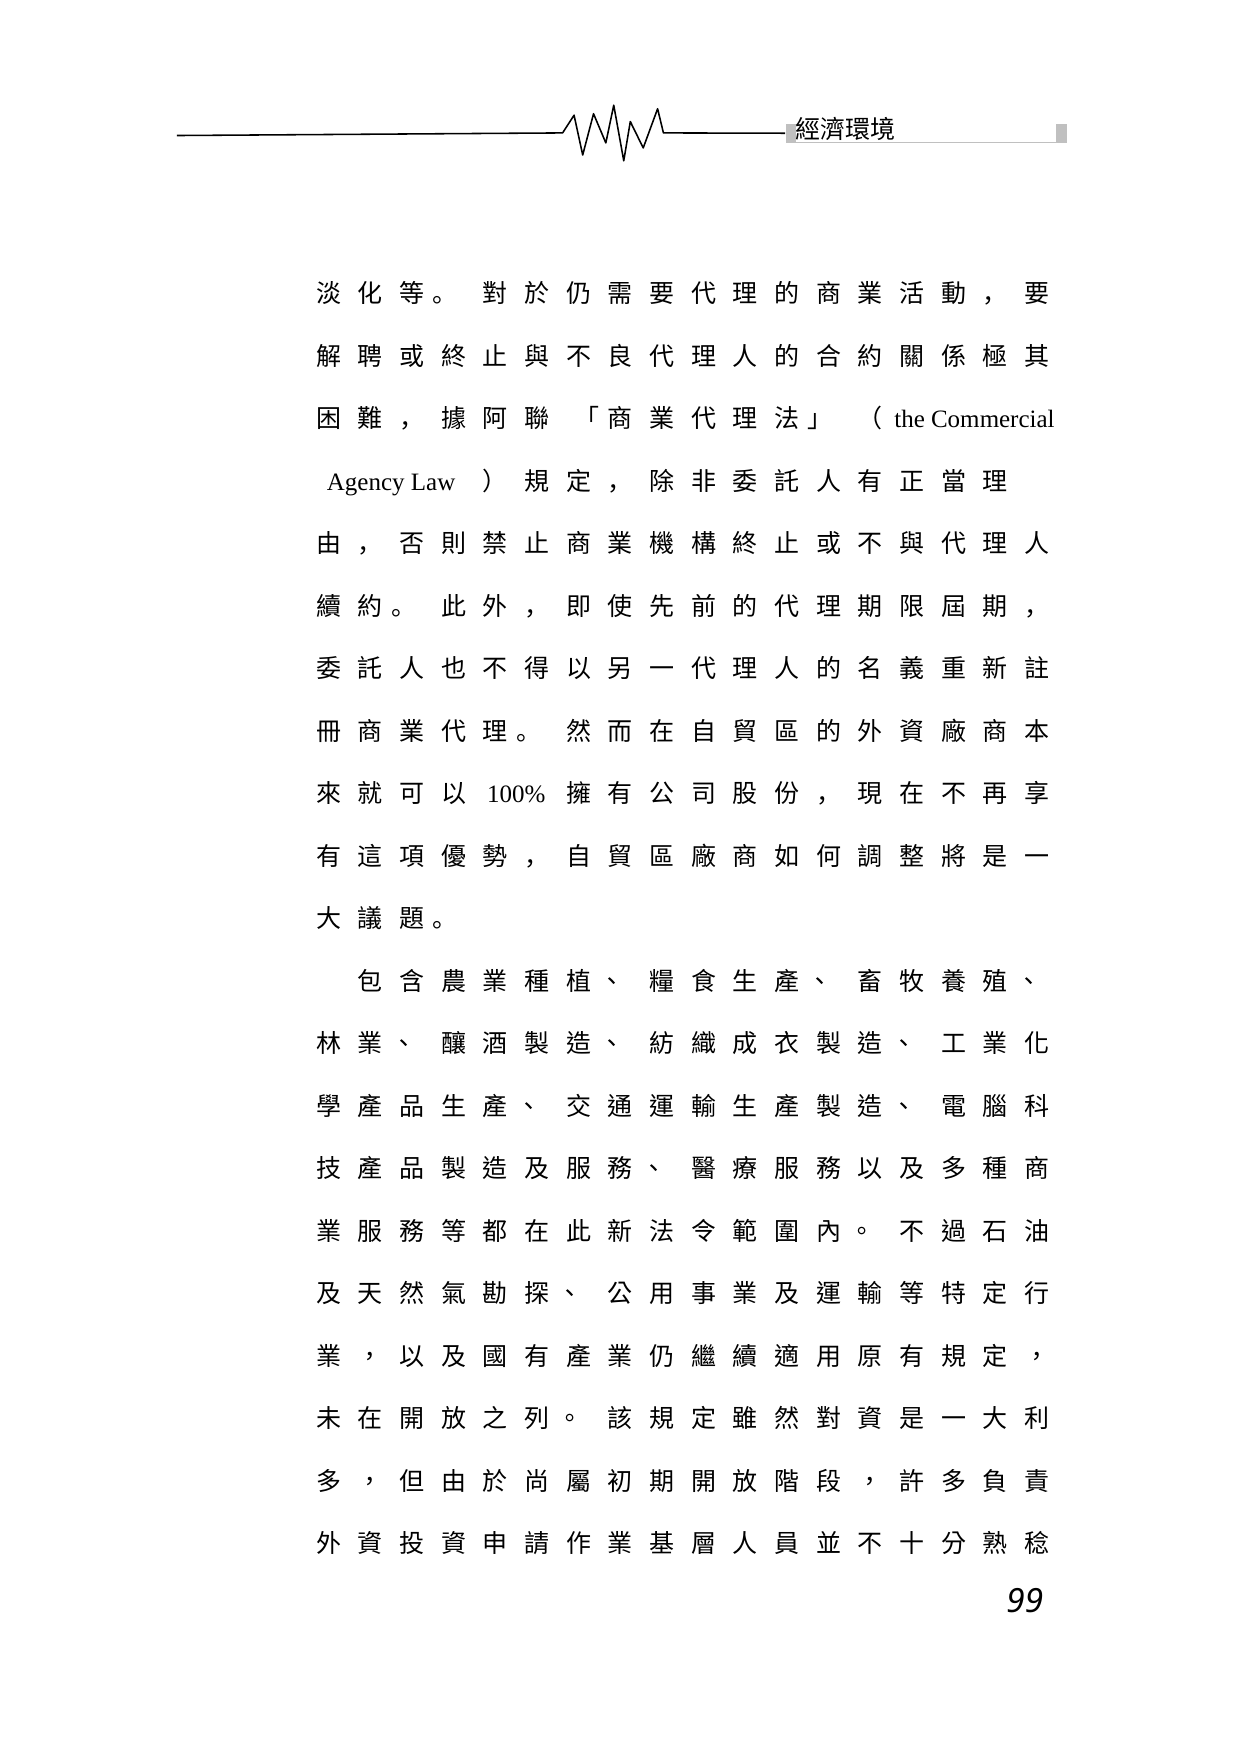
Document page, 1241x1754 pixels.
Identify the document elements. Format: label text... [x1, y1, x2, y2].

text 淡化等。對於仍需要代理的商業活動，要解聘或終止與不良代理人的合約關係極其困難，據阿聯「商業代理法」（the Commercial Agency Law）規定，除非委託人有正當理由，否則禁止商業機構終止或不與代理人續約。此外，即使先前的代理期限屆期，委託人也不得以另一代理人的名義重新註冊商業代理。然而在自貿區的外資廠商本來就可以100%擁有公司股份，現在不再享有這項優勢，自貿區廠商如何調整將是一大議題。 [281, 250, 1058, 938]
text 包含農業種植、糧食生產、畜牧養殖、林業、釀酒製造、紡織成衣製造、工業化學產品生產、交通運輸生產製造、電腦科技產品製造及服務、醫療服務以及多種商業服務等都在此新法令範圍內。不過石油及天然氣勘探、公用事業及運輸等特定行業，以及國有產業仍繼續適用原有規定，未在開放之列。該規定雖然對資是一大利多，但由於尚屬初期開放階段，許多負責外資投資申請作業基層人員並不十分熟稔 [281, 938, 1058, 1563]
